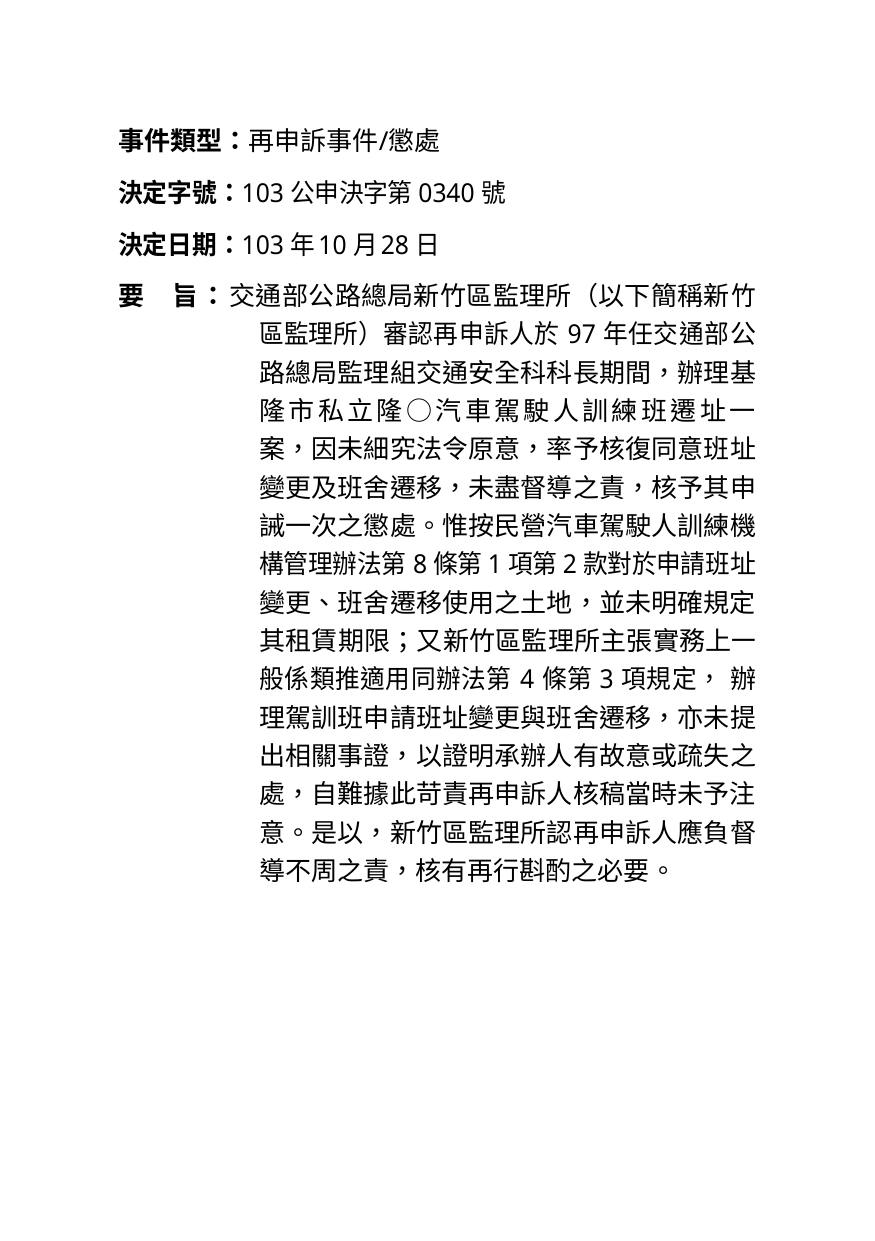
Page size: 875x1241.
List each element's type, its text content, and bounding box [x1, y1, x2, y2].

text 事件類型：再申訴事件/懲處 [118, 123, 793, 158]
text 決定字號：103 公申決字第 0340 號決定日期：103 年 10 月 28 日 [118, 175, 515, 262]
text 要 旨：交通部公路總局新竹區監理所（以下簡稱新竹區監理所）審認再申訴人於 97 年任交通部公路總局監理組交通安全科科長期間，辦理基隆市私立隆○汽車駕駛人訓練班遷址一案，因未細究法令原意，率予核復同意班址變更及班舍遷移，未盡督導之責，核予其申誡一次之懲處。惟按民營汽車駕駛人訓練機構管理辦法第 8 條第 1 項第 2 款對於申請班址變更、班舍遷移使用之土地，並未明確規定其租賃期限；又新竹區監理所主張實務上一般係類推適用同辦法第 4 條第 3 項規定， 辦理駕訓班申請班址變更與班舍遷移，亦未提出相關事證，以證明承辦人有故意或疏失之處，自難據此苛責再申訴人核稿當時未予注意。是以，新竹區監理所認再申訴人應負督導不周之責，核有再行斟酌之必要。 [118, 278, 756, 888]
